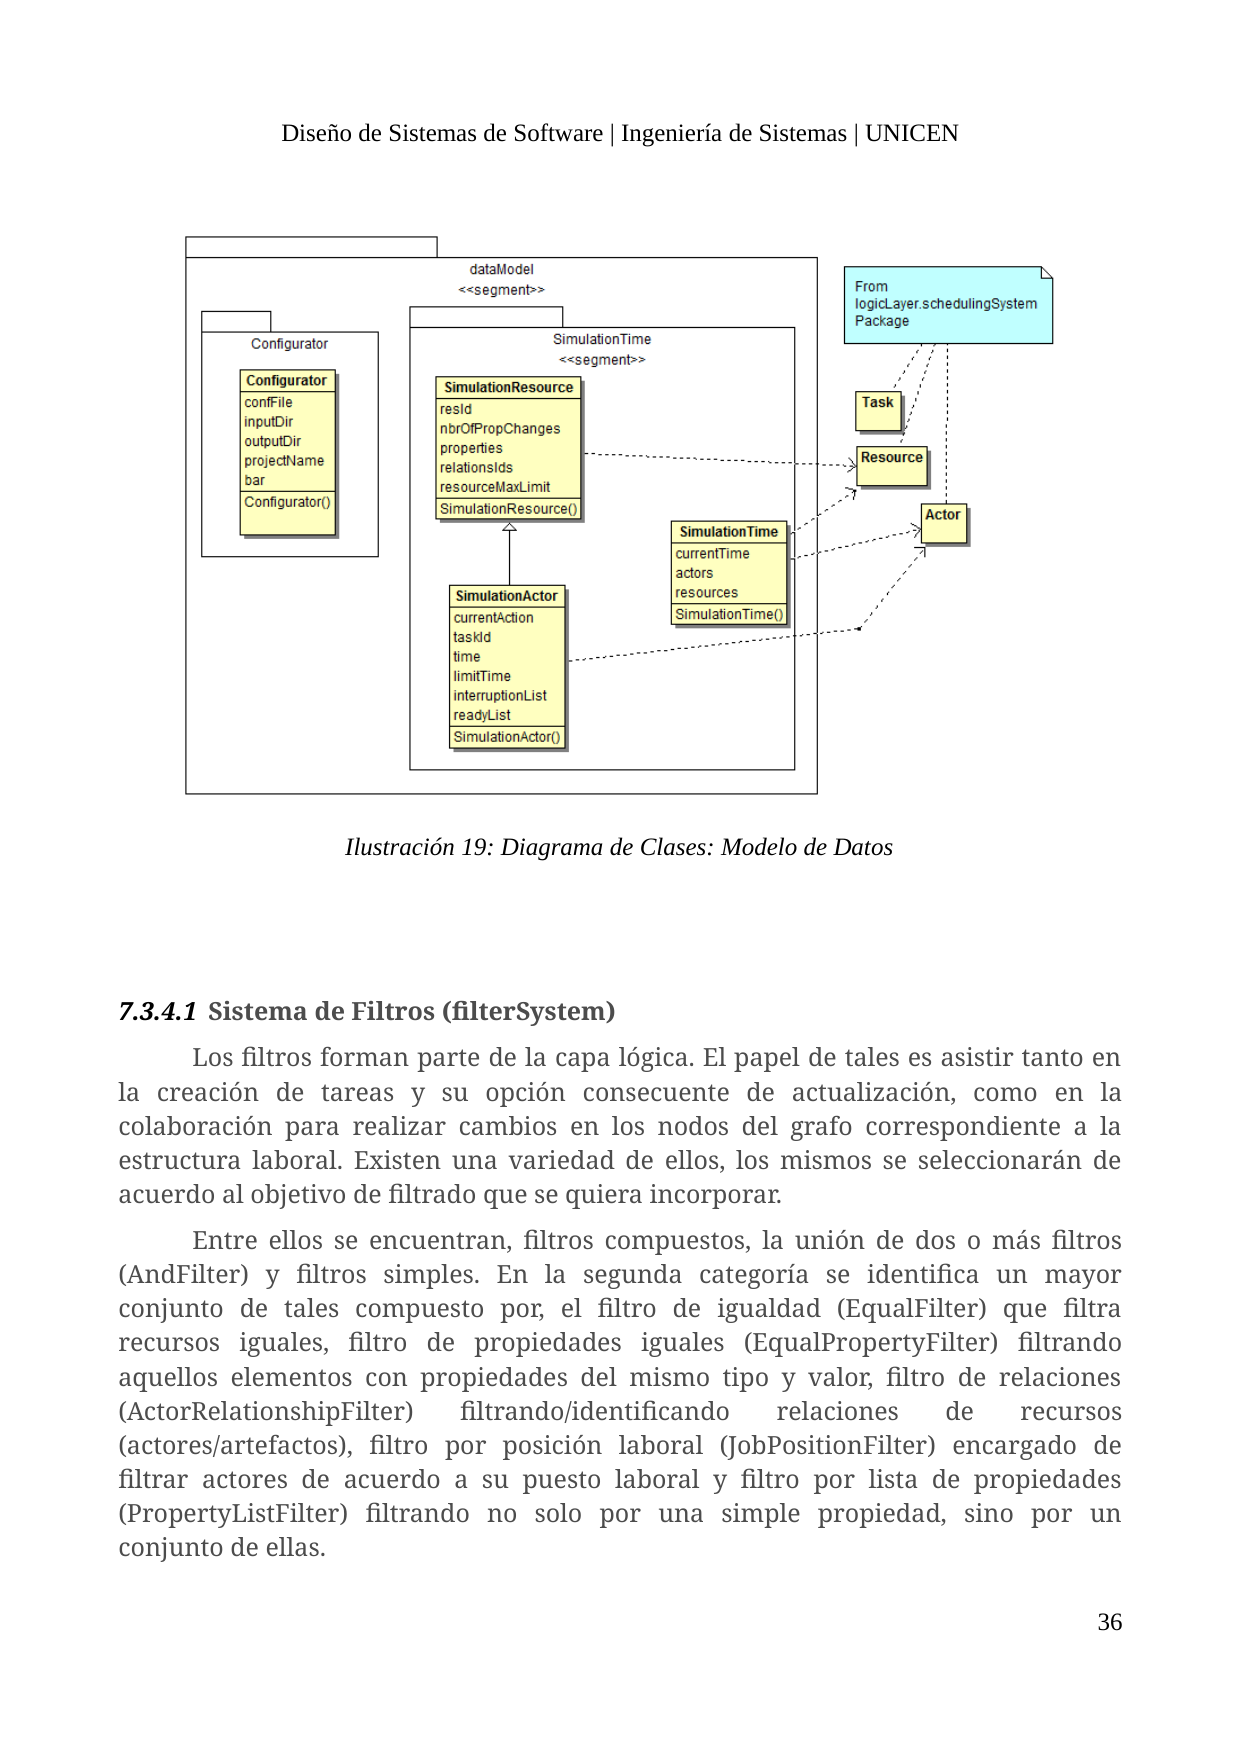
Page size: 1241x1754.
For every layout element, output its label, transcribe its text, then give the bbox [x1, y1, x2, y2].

text Entre ellos se encuentran, filtros compuestos, la unión de dos o más filtros (AndFilter) y filtros simples. En la segunda categoría se identifica un mayor conjunto de tales compuesto por, el filtro de igualdad (EqualFilter) que filtra recursos iguales, filtro de propiedades iguales (EqualPropertyFilter) filtrando aquellos elementos con propiedades del mismo tipo y valor, filtro de relaciones (ActorRelationshipFilter) filtrando/identificando relaciones de recursos (actores/artefactos), filtro por posición laboral (JobPositionFilter) encargado de filtrar actores de acuerdo a su puesto laboral y filtro por lista de propiedades (PropertyListFilter) filtrando no solo por una simple propiedad, sino por un conjunto de ellas. [118, 1223, 1122, 1563]
text Los filtros forman parte de la capa lógica. El papel de tales es asistir tanto en la creación de tareas y su opción consecuente de actualización, como en la colaboración para realizar cambios en los nodos del grafo correspondiente a la estructura laboral. Existen una variedad de ellos, los mismos se seleccionarán de acuerdo al objetivo de filtrado que se quiera incorporar. [118, 1040, 1122, 1210]
subtitle Sistema de Filtros (filterSystem) [118, 993, 1122, 1028]
text Ilustración 19: Diagrama de Clases: Modelo de Datos [94, 832, 1146, 861]
picture [182, 233, 1059, 798]
